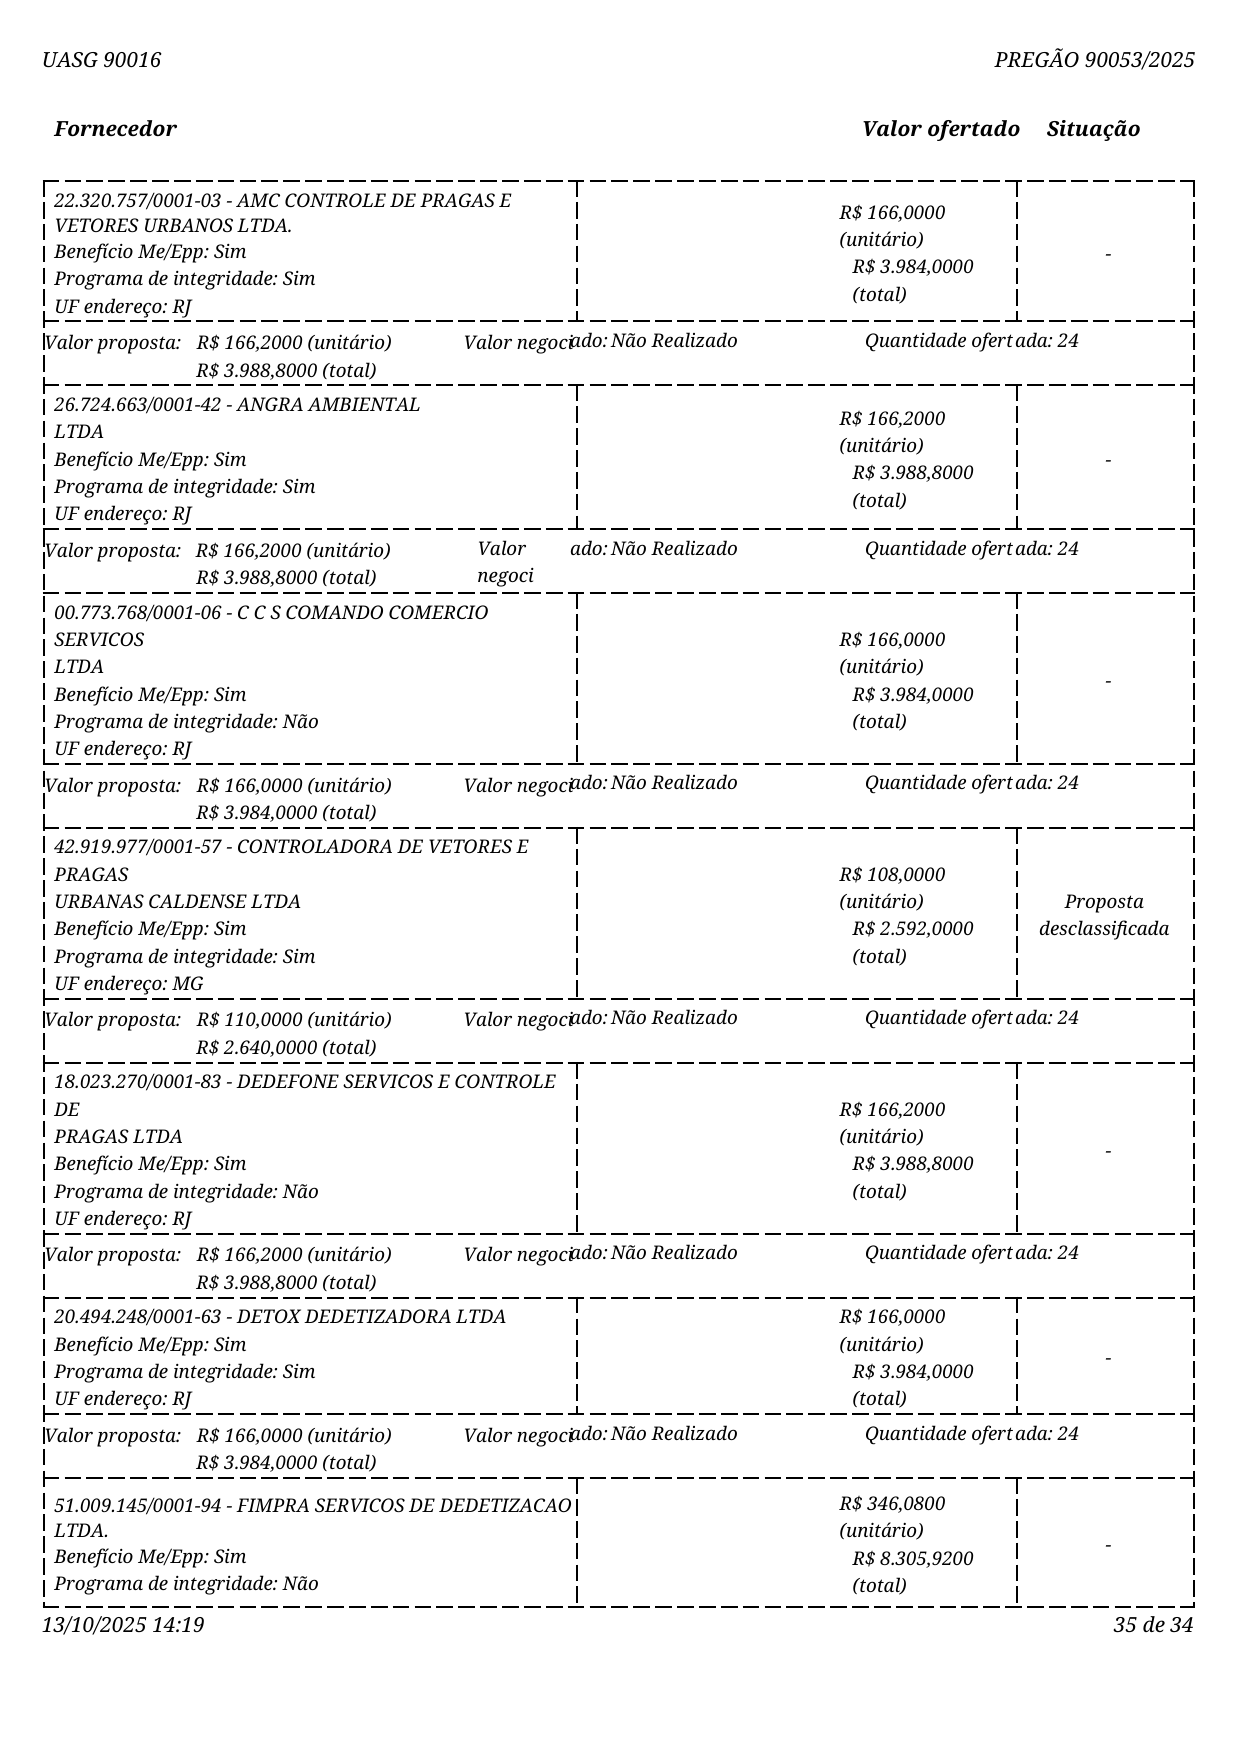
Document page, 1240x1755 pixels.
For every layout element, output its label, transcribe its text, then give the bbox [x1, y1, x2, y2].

table_cell [477, 384, 577, 528]
table_cell [1017, 592, 1101, 763]
table_cell R$ 166,0000 (unitário) R$ 3.984,0000 (total) [839, 592, 1017, 763]
table_header 22.320.757/0001-03 - AMC CONTROLE DE PRAGAS E VETORES URBANOS LTDA. Benefício Me/Epp: Sim Programa de integridade: Sim UF endereço: RJ [44, 180, 577, 320]
table_cell Valor proposta: R$ 166,0000 (unitário) Valor negoci R$ 3.984,0000 (total) [44, 763, 577, 827]
table_cell ada: 24 [1017, 320, 1101, 384]
table_cell Valor proposta: R$ 166,2000 (unitário) Valor negoci R$ 3.988,8000 (total) [44, 1233, 577, 1297]
table_cell - [1101, 592, 1194, 763]
table_cell [577, 1477, 839, 1606]
table_cell ado: Não Realizado [577, 998, 839, 1062]
table_cell 20.494.248/0001-63 - DETOX DEDETIZADORA LTDA Benefício Me/Epp: Sim Programa de integridade: Sim UF endereço: RJ [44, 1297, 577, 1413]
table_cell [1017, 1477, 1101, 1606]
table_cell [1017, 1062, 1101, 1232]
table_cell ado: Não Realizado [577, 320, 839, 384]
table_cell Valor proposta: R$ 166,2000 (unitário) R$ 3.988,8000 (total) [44, 528, 477, 592]
table_cell 42.919.977/0001-57 - CONTROLADORA DE VETORES E PRAGAS URBANAS CALDENSE LTDA Benefício Me/Epp: Sim Programa de integridade: Sim UF endereço: MG [44, 827, 577, 998]
table_cell - [1101, 1062, 1194, 1232]
table_cell 18.023.270/0001-83 - DEDEFONE SERVICOS E CONTROLE DE PRAGAS LTDA Benefício Me/Epp: Sim Programa de integridade: Não UF endereço: RJ [44, 1062, 577, 1232]
table_cell ado: Não Realizado [577, 1413, 839, 1477]
table_cell Valor proposta: R$ 166,0000 (unitário) Valor negoci R$ 3.984,0000 (total) [44, 1413, 577, 1477]
table_cell R$ 108,0000 (unitário) R$ 2.592,0000 (total) [839, 827, 1017, 998]
table_cell [1017, 384, 1101, 528]
table_cell - [1101, 1297, 1194, 1413]
table_cell Valor negoci [477, 528, 577, 592]
table_cell Quantidade ofert [839, 1413, 1017, 1477]
table_cell ada: 24 [1017, 1233, 1101, 1297]
table_cell [577, 1062, 839, 1232]
table_cell [1101, 1233, 1194, 1297]
table_cell ada: 24 [1017, 1413, 1101, 1477]
table_cell Valor proposta: R$ 166,2000 (unitário) Valor negoci R$ 3.988,8000 (total) [44, 320, 577, 384]
table_cell [1101, 763, 1194, 827]
table_cell [577, 384, 839, 528]
table_cell [1017, 1297, 1101, 1413]
table_cell Valor proposta: R$ 110,0000 (unitário) Valor negoci R$ 2.640,0000 (total) [44, 998, 577, 1062]
table_cell Quantidade ofert [839, 998, 1017, 1062]
table_cell ado: Não Realizado [577, 1233, 839, 1297]
table_cell [1101, 528, 1194, 592]
table_cell ado: Não Realizado [577, 763, 839, 827]
table_cell Quantidade ofert [839, 1233, 1017, 1297]
table_cell ada: 24 [1017, 998, 1194, 1062]
table_cell [577, 827, 839, 998]
table_cell 00.773.768/0001-06 - C C S COMANDO COMERCIO SERVICOS LTDA Benefício Me/Epp: Sim Programa de integridade: Não UF endereço: RJ [44, 592, 577, 763]
table_cell [1101, 320, 1194, 384]
table_cell - [1101, 384, 1194, 528]
table_cell 51.009.145/0001-94 - FIMPRA SERVICOS DE DEDETIZACAO LTDA. Benefício Me/Epp: Sim Programa de integridade: Não [44, 1477, 577, 1606]
table_header - [1101, 180, 1194, 320]
table_header R$ 166,0000 (unitário) R$ 3.984,0000 (total) [839, 180, 1017, 320]
table_cell [577, 1297, 839, 1413]
table_cell - [1101, 1477, 1194, 1606]
table_cell Quantidade ofert [839, 528, 1017, 592]
table_cell [577, 592, 839, 763]
table_cell Proposta desclassificada [1017, 827, 1194, 998]
table_cell R$ 166,2000 (unitário) R$ 3.988,8000 (total) [839, 1062, 1017, 1232]
table_cell ado: Não Realizado [577, 528, 839, 592]
table_cell Quantidade ofert [839, 763, 1017, 827]
table_cell Quantidade ofert [839, 320, 1017, 384]
table_cell ada: 24 [1017, 763, 1101, 827]
table_cell R$ 166,2000 (unitário) R$ 3.988,8000 (total) [839, 384, 1017, 528]
table_header [1017, 180, 1101, 320]
table_cell R$ 166,0000 (unitário) R$ 3.984,0000 (total) [839, 1297, 1017, 1413]
table_cell ada: 24 [1017, 528, 1101, 592]
table_header [577, 180, 839, 320]
table_cell R$ 346,0800 (unitário) R$ 8.305,9200 (total) [839, 1477, 1017, 1606]
table_cell [1101, 1413, 1194, 1477]
table_cell 26.724.663/0001-42 - ANGRA AMBIENTAL LTDA Benefício Me/Epp: Sim Programa de integridade: Sim UF endereço: RJ [44, 384, 477, 528]
